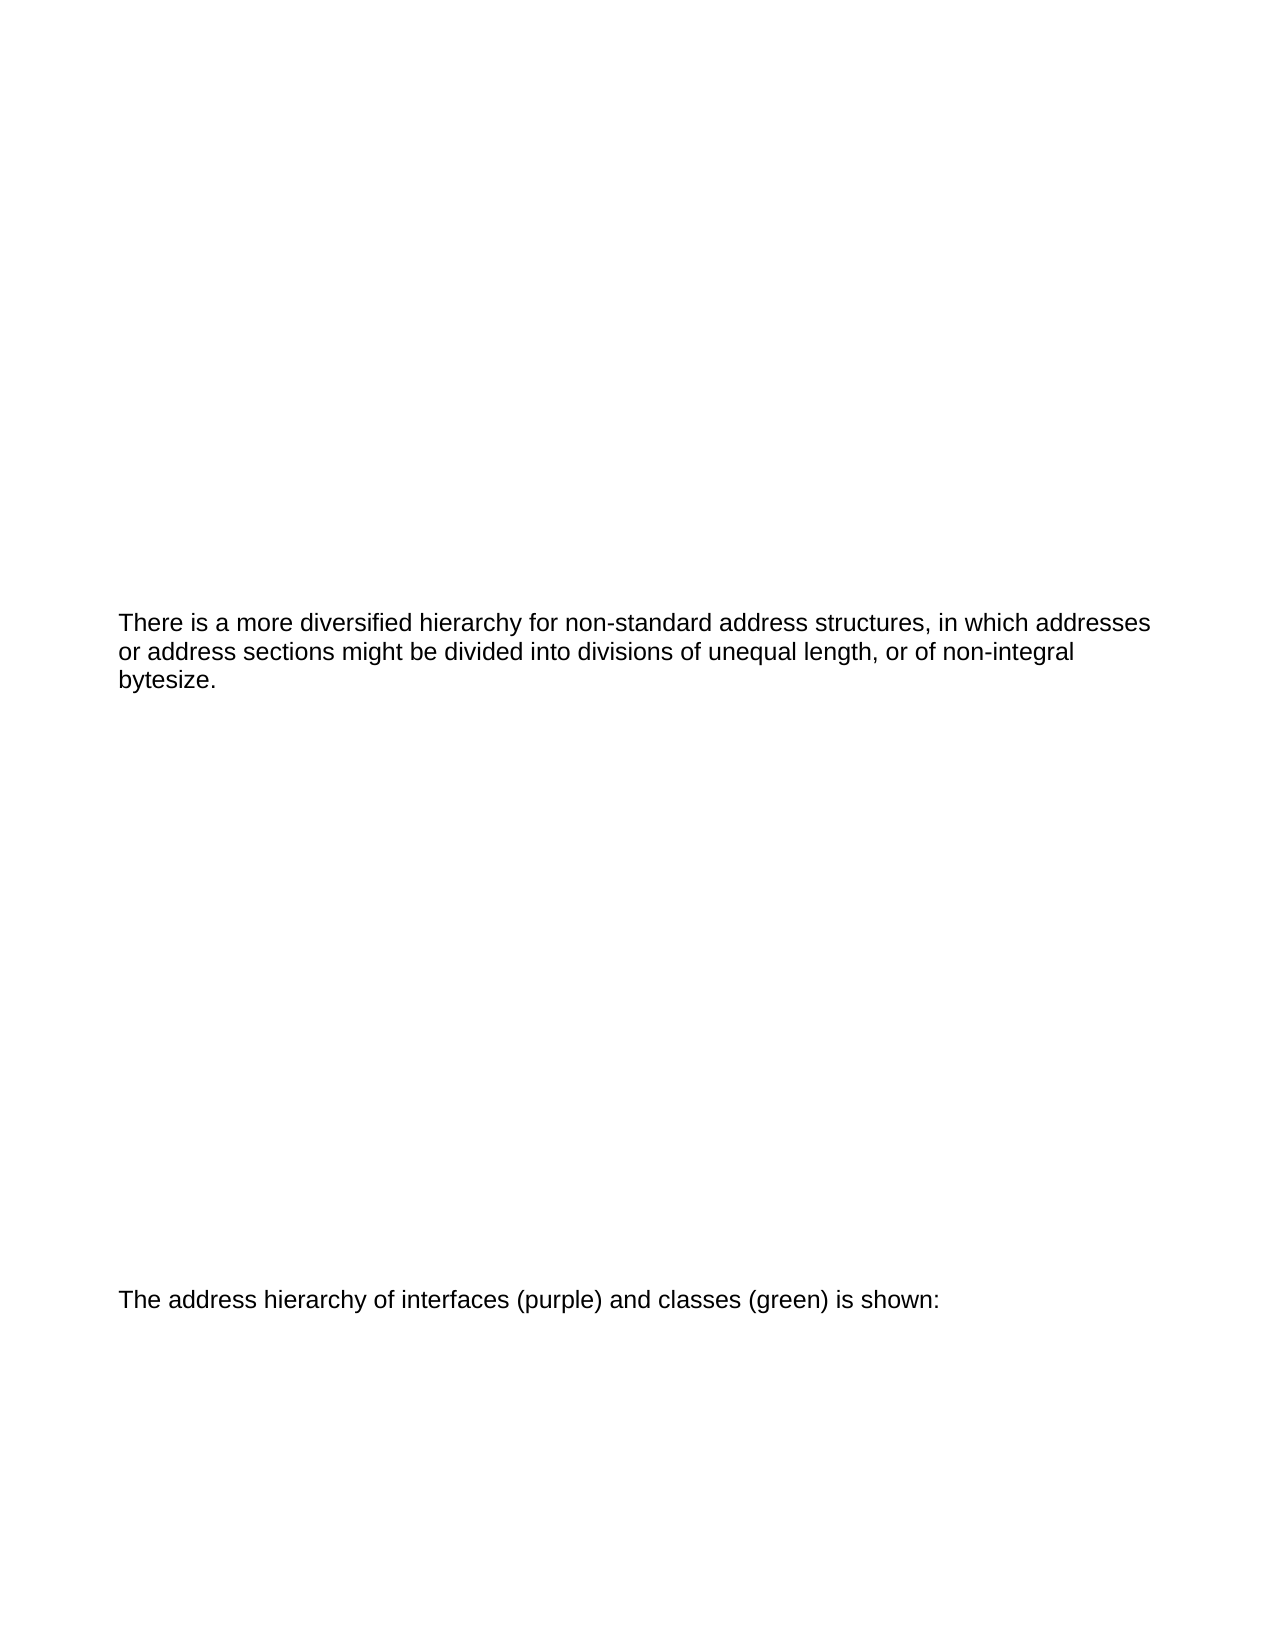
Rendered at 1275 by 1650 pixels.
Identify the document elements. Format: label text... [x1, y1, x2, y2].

text The address hierarchy of interfaces (purple) and classes (green) is shown: [118, 1285, 1157, 1313]
text There is a more diversified hierarchy for non-standard address structures, in which addresses or address sections might be divided into divisions of unequal length, or of non-integral bytesize. [118, 608, 1157, 694]
